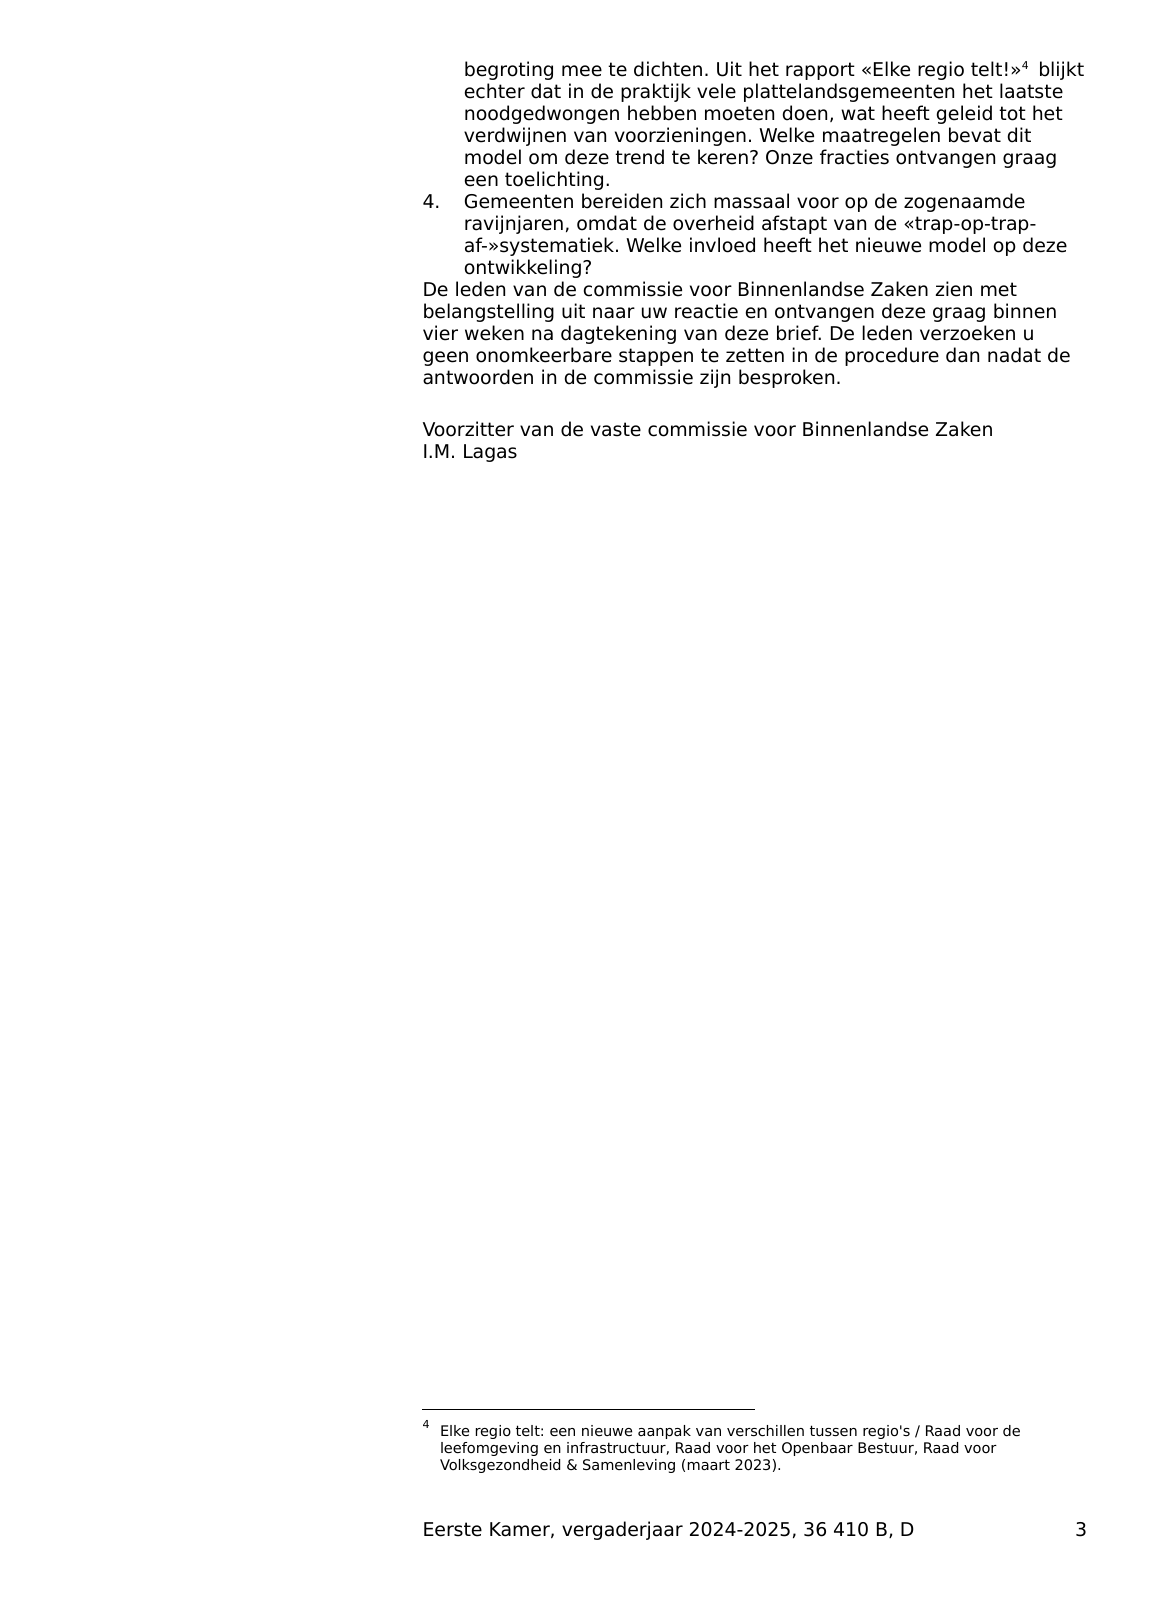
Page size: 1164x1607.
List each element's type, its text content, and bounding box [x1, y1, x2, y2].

text De leden van de commissie voor Binnenlandse Zaken zien met belangstelling uit naar uw reactie en ontvangen deze graag binnen vier weken na dagtekening van deze brief. De leden verzoeken u geen onomkeerbare stappen te zetten in de procedure dan nadat de antwoorden in de commissie zijn besproken. [422, 279, 1087, 389]
text 4. Gemeenten bereiden zich massaal voor op de zogenaamde ravijnjaren, omdat de overheid afstapt van de «trap-op-trap-af-»systematiek. Welke invloed heeft het nieuwe model op deze ontwikkeling? [422, 191, 1087, 279]
text Voorzitter van de vaste commissie voor Binnenlandse Zaken I.M. Lagas [422, 419, 1087, 463]
text Elke regio telt: een nieuwe aanpak van verschillen tussen regio's / Raad voor de leefomgeving en infrastructuur, Raad voor het Openbaar Bestuur, Raad voor Volksgezondheid & Samenleving (maart 2023). [422, 1418, 1087, 1474]
text begroting mee te dichten. Uit het rapport «Elke regio telt!» blijkt echter dat in de praktijk vele plattelandsgemeenten het laatste noodgedwongen hebben moeten doen, wat heeft geleid tot het verdwijnen van voorzieningen. Welke maatregelen bevat dit model om deze trend te keren? Onze fracties ontvangen graag een toelichting. [422, 59, 1087, 191]
